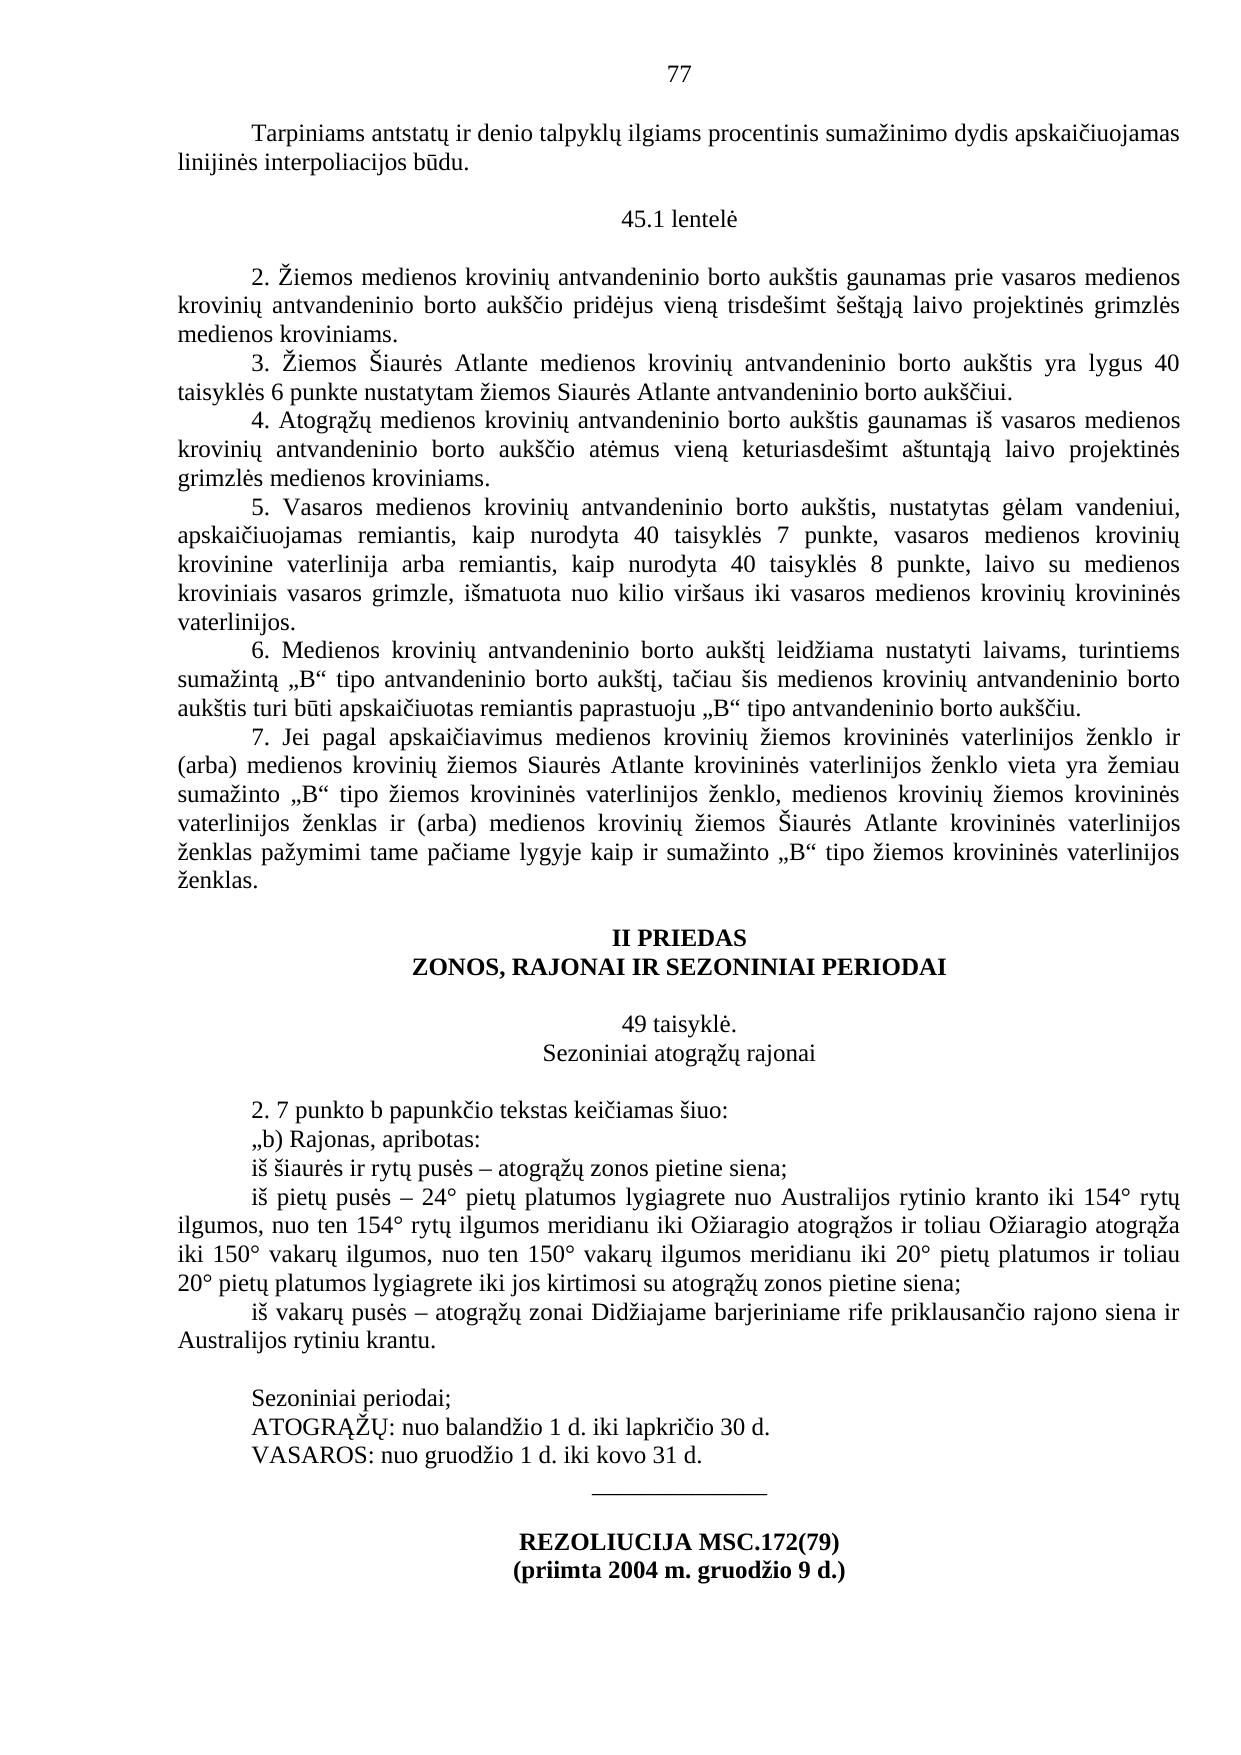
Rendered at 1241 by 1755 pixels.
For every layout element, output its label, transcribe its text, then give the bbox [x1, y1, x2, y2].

text 2. Žiemos medienos krovinių antvandeninio borto aukštis gaunamas prie vasaros medienos krovinių antvandeninio borto aukščio pridėjus vieną trisdešimt šeštąją laivo projektinės grimzlės medienos kroviniams. [177, 262, 1181, 348]
text 45.1 lentelė [177, 204, 1181, 233]
text REZOLIUCIJA MSC.172(79) [177, 1527, 1181, 1556]
text Sezoniniai atogrąžų rajonai [177, 1038, 1181, 1067]
text Sezoniniai periodai; [177, 1383, 1181, 1412]
text 3. Žiemos Šiaurės Atlante medienos krovinių antvandeninio borto aukštis yra lygus 40 taisyklės 6 punkte nustatytam žiemos Siaurės Atlante antvandeninio borto aukščiui. [177, 348, 1181, 406]
text iš šiaurės ir rytų pusės – atogrąžų zonos pietine siena; [177, 1153, 1181, 1182]
text VASAROS: nuo gruodžio 1 d. iki kovo 31 d. [177, 1441, 1181, 1469]
text „b) Rajonas, apribotas: [177, 1124, 1181, 1153]
text 6. Medienos krovinių antvandeninio borto aukštį leidžiama nustatyti laivams, turintiems sumažintą „B“ tipo antvandeninio borto aukštį, tačiau šis medienos krovinių antvandeninio borto aukštis turi būti apskaičiuotas remiantis paprastuoju „B“ tipo antvandeninio borto aukščiu. [177, 636, 1181, 722]
text 5. Vasaros medienos krovinių antvandeninio borto aukštis, nustatytas gėlam vandeniui, apskaičiuojamas remiantis, kaip nurodyta 40 taisyklės 7 punkte, vasaros medienos krovinių krovinine vaterlinija arba remiantis, kaip nurodyta 40 taisyklės 8 punkte, laivo su medienos kroviniais vasaros grimzle, išmatuota nuo kilio viršaus iki vasaros medienos krovinių krovininės vaterlinijos. [177, 492, 1181, 636]
text iš pietų pusės – 24° pietų platumos lygiagrete nuo Australijos rytinio kranto iki 154° rytų ilgumos, nuo ten 154° rytų ilgumos meridianu iki Ožiaragio atogrąžos ir toliau Ožiaragio atogrąža iki 150° vakarų ilgumos, nuo ten 150° vakarų ilgumos meridianu iki 20° pietų platumos ir toliau 20° pietų platumos lygiagrete iki jos kirtimosi su atogrąžų zonos pietine siena; [177, 1182, 1181, 1297]
text ATOGRĄŽŲ: nuo balandžio 1 d. iki lapkričio 30 d. [177, 1412, 1181, 1441]
text Tarpiniams antstatų ir denio talpyklų ilgiams procentinis sumažinimo dydis apskaičiuojamas linijinės interpoliacijos būdu. [177, 118, 1181, 176]
text iš vakarų pusės – atogrąžų zonai Didžiajame barjeriniame rife priklausančio rajono siena ir Australijos rytiniu krantu. [177, 1297, 1181, 1354]
text ZONOS, RAJONAI IR SEZONINIAI PERIODAI [177, 952, 1181, 981]
text 2. 7 punkto b papunkčio tekstas keičiamas šiuo: [177, 1096, 1181, 1124]
text 49 taisyklė. [177, 1009, 1181, 1038]
text (priimta 2004 m. gruodžio 9 d.) [177, 1556, 1181, 1584]
text II PRIEDAS [177, 923, 1181, 952]
text ______________ [177, 1469, 1181, 1498]
text 4. Atogrąžų medienos krovinių antvandeninio borto aukštis gaunamas iš vasaros medienos krovinių antvandeninio borto aukščio atėmus vieną keturiasdešimt aštuntąją laivo projektinės grimzlės medienos kroviniams. [177, 406, 1181, 492]
text 7. Jei pagal apskaičiavimus medienos krovinių žiemos krovininės vaterlinijos ženklo ir (arba) medienos krovinių žiemos Siaurės Atlante krovininės vaterlinijos ženklo vieta yra žemiau sumažinto „B“ tipo žiemos krovininės vaterlinijos ženklo, medienos krovinių žiemos krovininės vaterlinijos ženklas ir (arba) medienos krovinių žiemos Šiaurės Atlante krovininės vaterlinijos ženklas pažymimi tame pačiame lygyje kaip ir sumažinto „B“ tipo žiemos krovininės vaterlinijos ženklas. [177, 722, 1181, 894]
